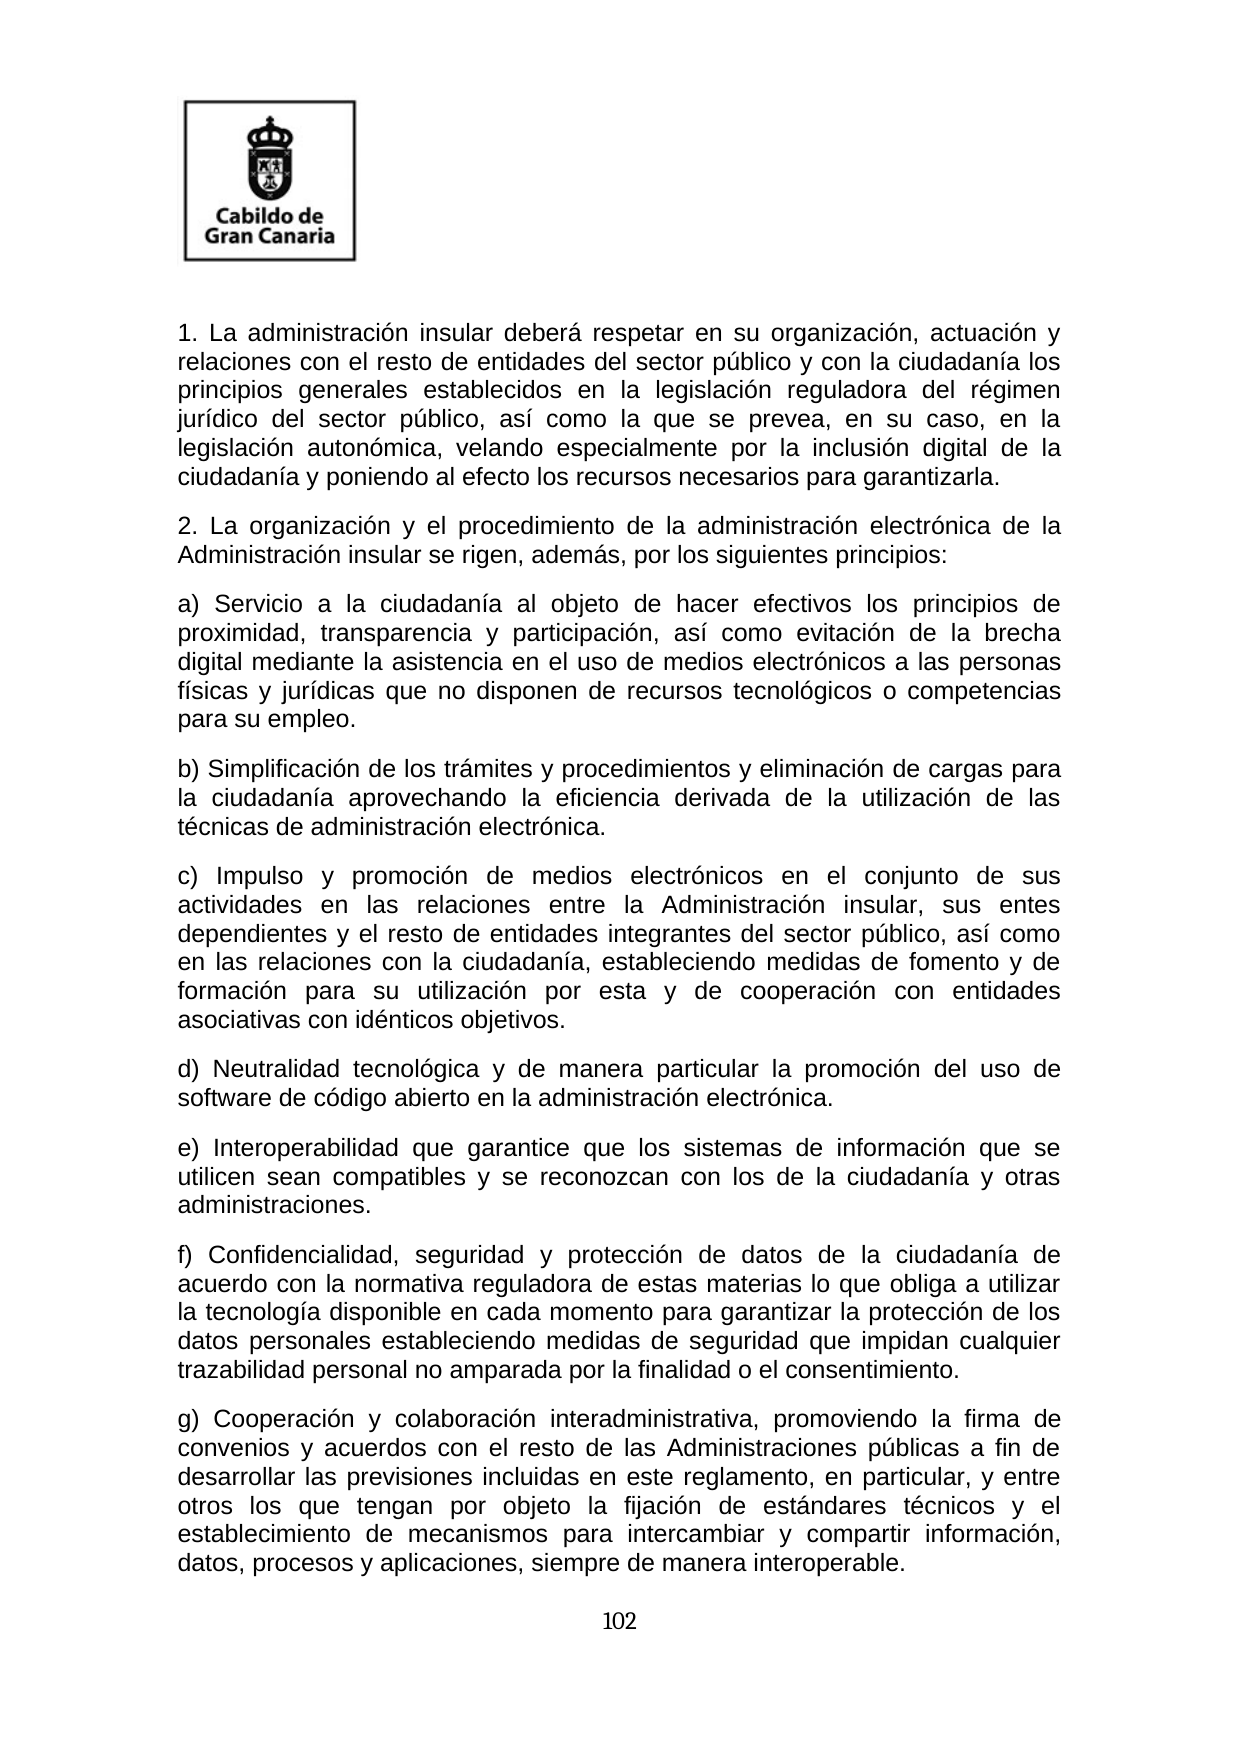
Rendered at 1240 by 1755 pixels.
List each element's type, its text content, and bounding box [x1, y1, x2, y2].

text e) Interoperabilidad que garantice que los sistemas de información que se utilicen sean compatibles y se reconozcan con los de la ciudadanía y otras administraciones. [177, 1133, 1062, 1219]
text f) Confidencialidad, seguridad y protección de datos de la ciudadanía de acuerdo con la normativa reguladora de estas materias lo que obliga a utilizar la tecnología disponible en cada momento para garantizar la protección de los datos personales estableciendo medidas de seguridad que impidan cualquier trazabilidad personal no amparada por la finalidad o el consentimiento. [177, 1240, 1062, 1383]
text d) Neutralidad tecnológica y de manera particular la promoción del uso de software de código abierto en la administración electrónica. [177, 1054, 1062, 1112]
text c) Impulso y promoción de medios electrónicos en el conjunto de sus actividades en las relaciones entre la Administración insular, sus entes dependientes y el resto de entidades integrantes del sector público, así como en las relaciones con la ciudadanía, estableciendo medidas de fomento y de formación para su utilización por esta y de cooperación con entidades asociativas con idénticos objetivos. [177, 861, 1062, 1033]
text 2. La organización y el procedimiento de la administración electrónica de la Administración insular se rigen, además, por los siguientes principios: [177, 511, 1062, 568]
text 1. La administración insular deberá respetar en su organización, actuación y relaciones con el resto de entidades del sector público y con la ciudadanía los principios generales establecidos en la legislación reguladora del régimen jurídico del sector público, así como la que se prevea, en su caso, en la legislación autonómica, velando especialmente por la inclusión digital de la ciudadanía y poniendo al efecto los recursos necesarios para garantizarla. [177, 318, 1062, 490]
text b) Simplificación de los trámites y procedimientos y eliminación de cargas para la ciudadanía aprovechando la eficiencia derivada de la utilización de las técnicas de administración electrónica. [177, 754, 1062, 840]
text a) Servicio a la ciudadanía al objeto de hacer efectivos los principios de proximidad, transparencia y participación, así como evitación de la brecha digital mediante la asistencia en el uso de medios electrónicos a las personas físicas y jurídicas que no disponen de recursos tecnológicos o competencias para su empleo. [177, 589, 1062, 733]
text g) Cooperación y colaboración interadministrativa, promoviendo la firma de convenios y acuerdos con el resto de las Administraciones públicas a fin de desarrollar las previsiones incluidas en este reglamento, en particular, y entre otros los que tengan por objeto la fijación de estándares técnicos y el establecimiento de mecanismos para intercambiar y compartir información, datos, procesos y aplicaciones, siempre de manera interoperable. [177, 1404, 1062, 1577]
